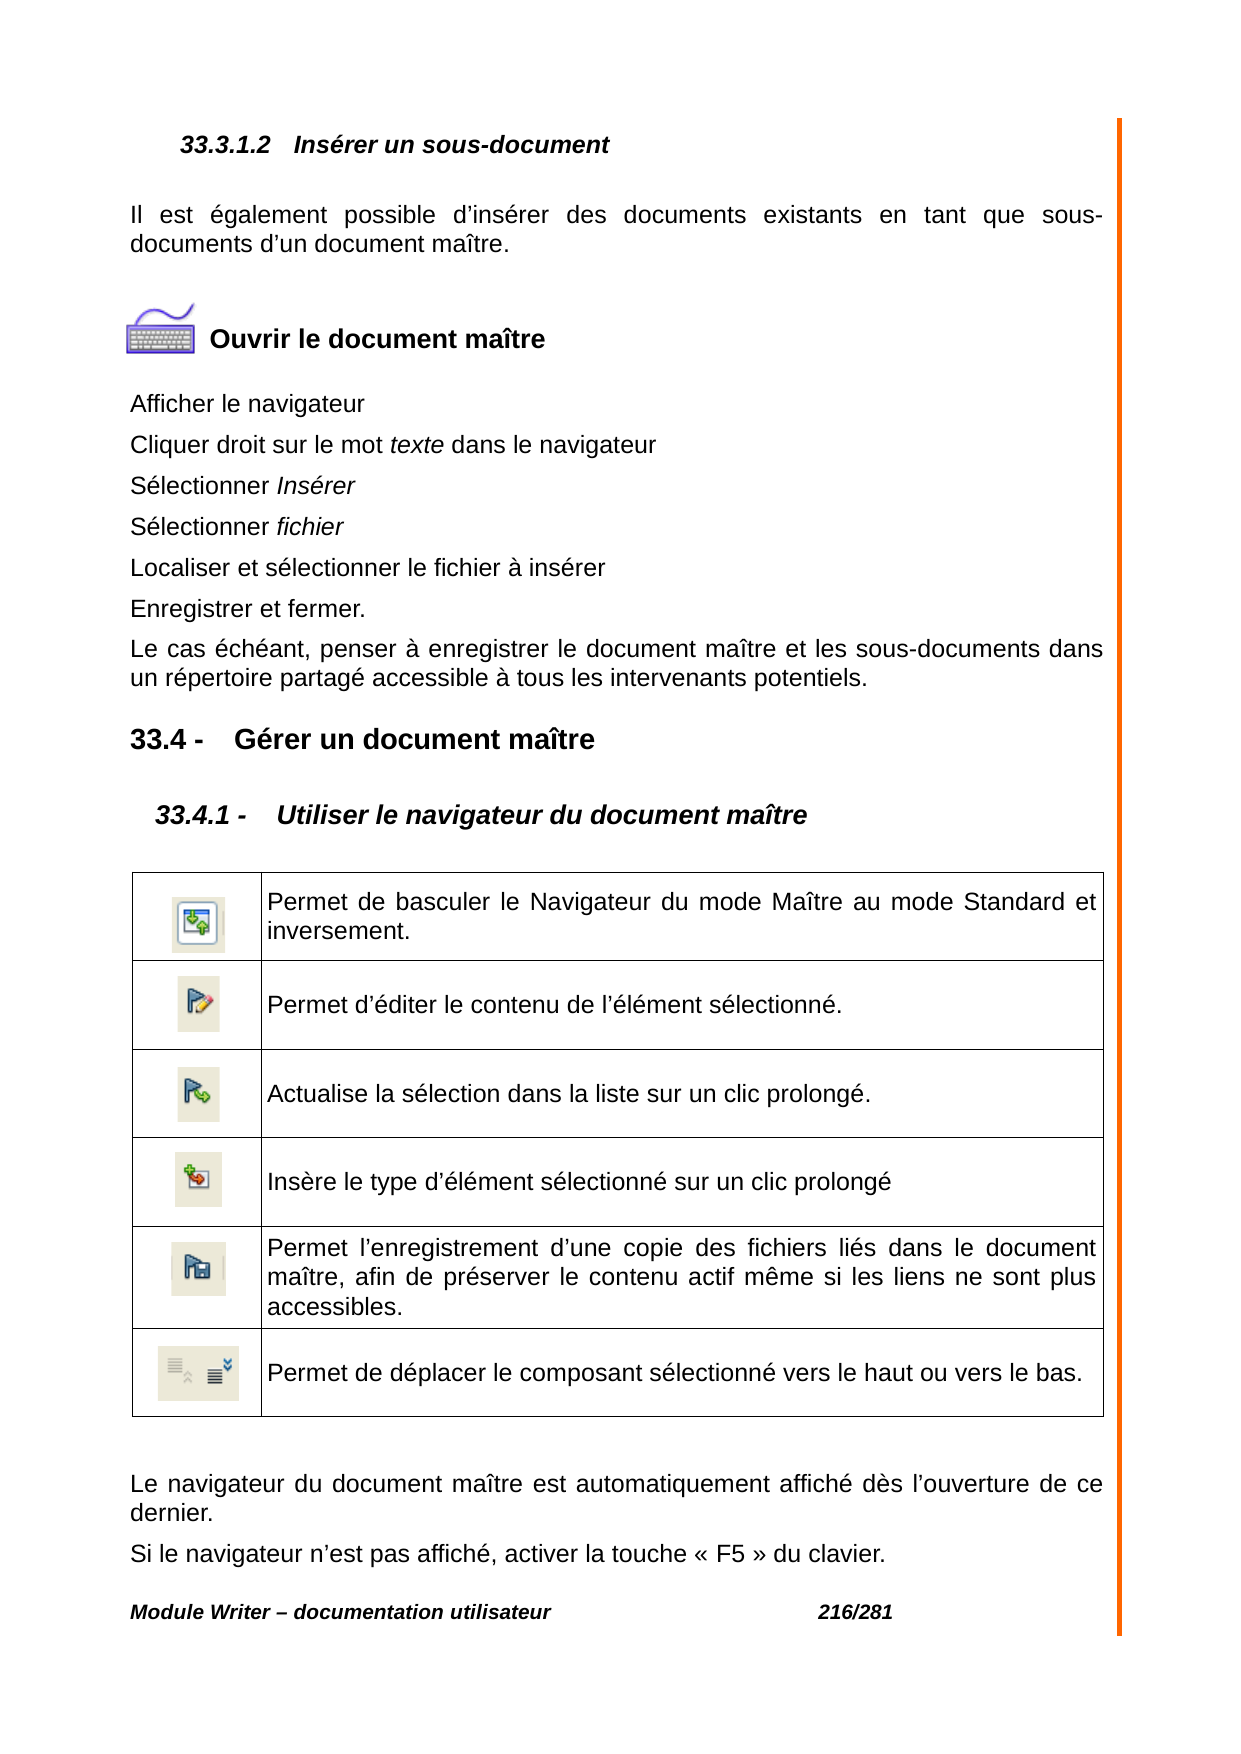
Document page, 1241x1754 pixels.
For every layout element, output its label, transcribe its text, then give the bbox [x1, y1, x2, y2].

picture [175, 1152, 222, 1207]
table_cell Actualise la sélection dans la liste sur un clic prolongé. [262, 1050, 1103, 1137]
table_cell [133, 1153, 261, 1226]
subtitle Utiliser le navigateur du document maître [155, 799, 1105, 830]
text Sélectionner Insérer [130, 471, 1105, 500]
text Afficher le navigateur [130, 389, 1105, 418]
picture [171, 1242, 226, 1296]
table_cell Permet l’enregistrement d’une copie des fichiers liés dans le document maître, afin de préserver le contenu actif même si les liens ne sont plus accessibles. [262, 1227, 1103, 1328]
text Localiser et sélectionner le fichier à insérer [130, 553, 1105, 582]
table_cell [133, 1138, 261, 1152]
picture [157, 1346, 239, 1401]
text Sélectionner fichier [130, 512, 1105, 541]
table_cell Insère le type d’élément sélectionné sur un clic prolongé [262, 1138, 1103, 1226]
picture [171, 897, 226, 953]
table_cell [133, 1243, 261, 1328]
subtitle Gérer un document maître [130, 722, 1105, 755]
picture [177, 1067, 220, 1122]
table_header Permet de basculer le Navigateur du mode Maître au mode Standard et inversement. [262, 873, 1103, 960]
text Si le navigateur n’est pas affiché, activer la touche « F5 » du clavier. [130, 1539, 1105, 1568]
table_cell [133, 1050, 261, 1137]
text Ouvrir le document maître [198, 323, 1105, 354]
picture [122, 292, 198, 368]
subtitle Insérer un sous-document [180, 130, 1105, 159]
table_cell Permet d’éditer le contenu de l’élément sélectionné. [262, 961, 1103, 1049]
text Enregistrer et fermer. [130, 593, 1105, 622]
table_cell [133, 1227, 261, 1242]
table_cell [133, 1329, 261, 1416]
text Le navigateur du document maître est automatiquement affiché dès l’ouverture de ce dernier. [130, 1469, 1105, 1527]
text Il est également possible d’insérer des documents existants en tant que sous-documents d’un document maître. [130, 200, 1105, 258]
table_cell Permet de déplacer le composant sélectionné vers le haut ou vers le bas. [262, 1329, 1103, 1416]
table_header [133, 953, 261, 960]
picture [177, 976, 220, 1032]
table_cell [133, 961, 261, 1049]
text Le cas échéant, penser à enregistrer le document maître et les sous-documents dans un répertoire partagé accessible à tous les intervenants potentiels. [130, 634, 1105, 692]
table_header [133, 873, 261, 952]
text Cliquer droit sur le mot texte dans le navigateur [130, 430, 1105, 459]
